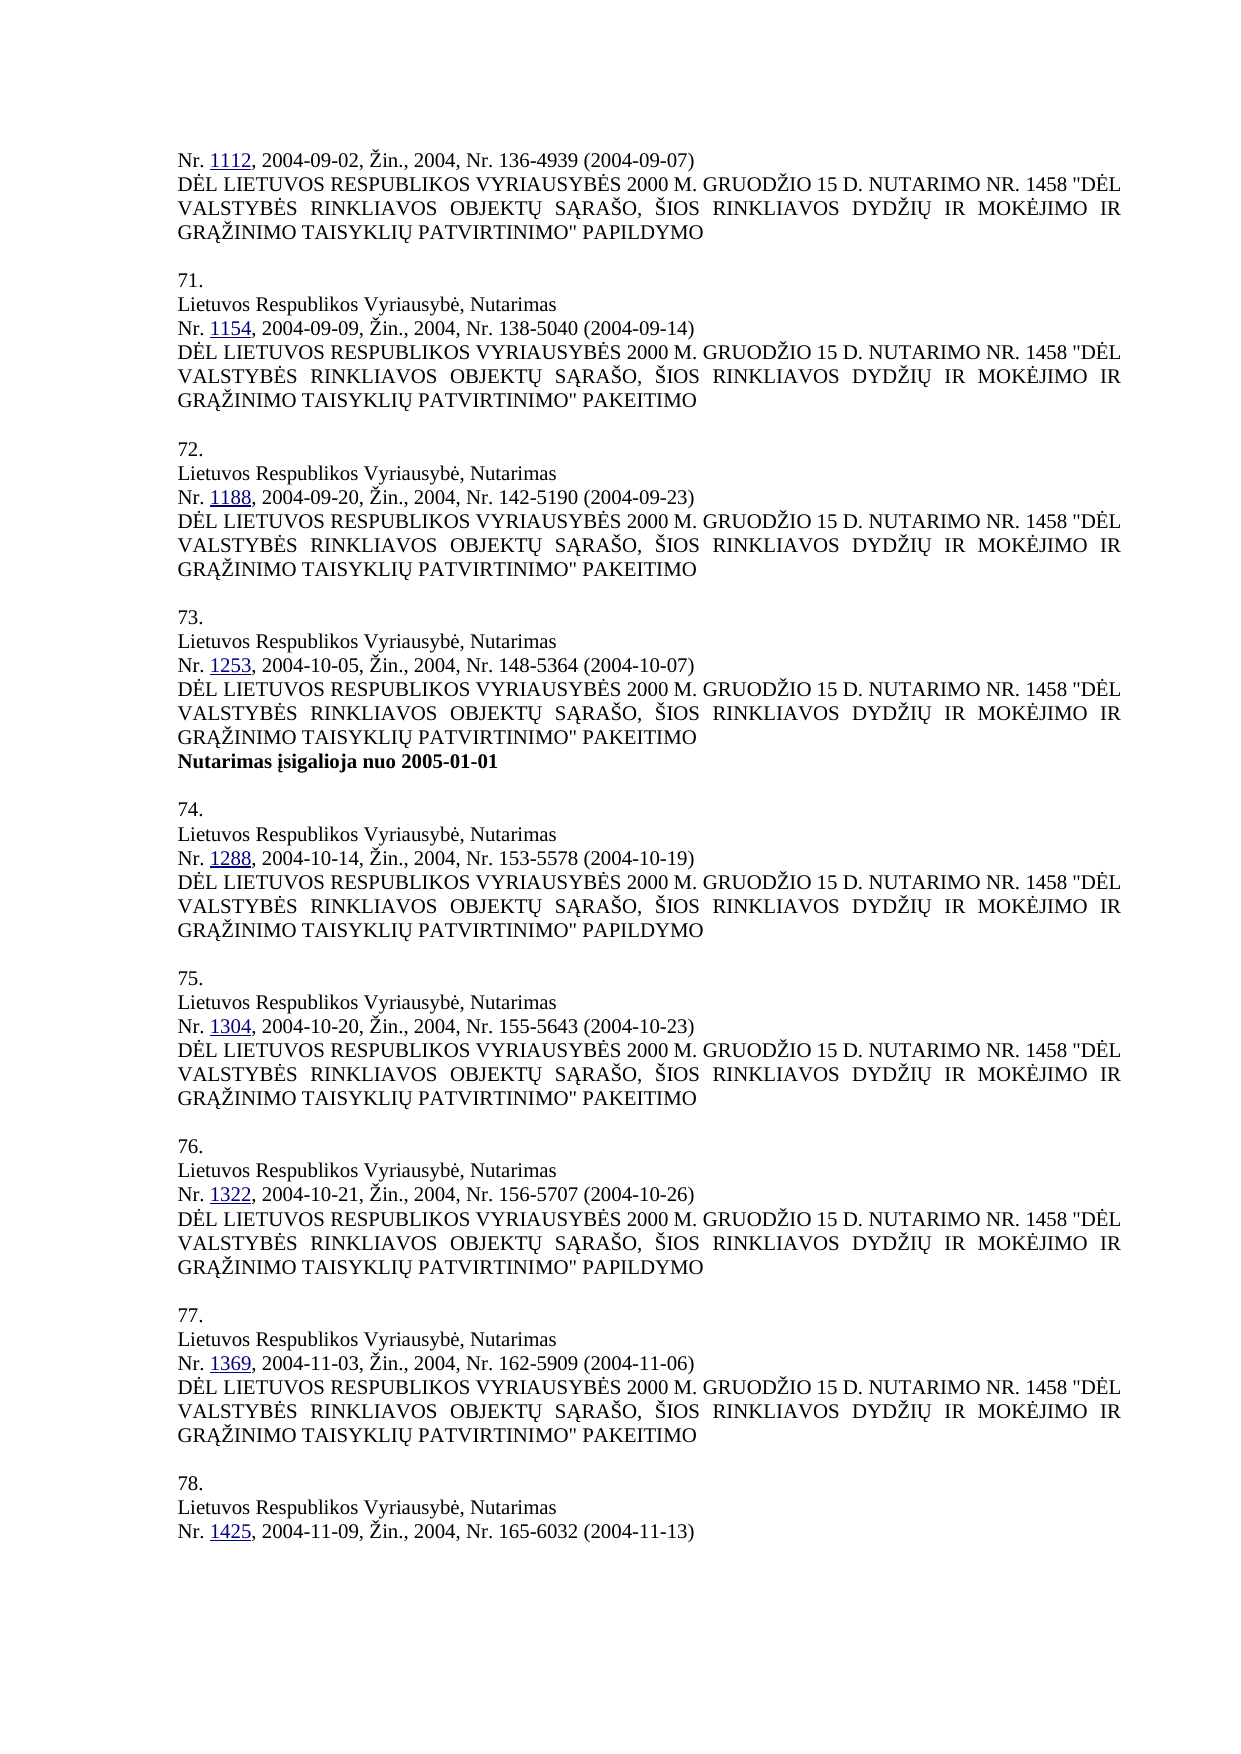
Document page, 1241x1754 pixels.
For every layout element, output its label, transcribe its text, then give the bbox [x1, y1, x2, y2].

text DĖL LIETUVOS RESPUBLIKOS VYRIAUSYBĖS 2000 M. GRUODŽIO 15 D. NUTARIMO NR. 1458 "DĖL VALSTYBĖS RINKLIAVOS OBJEKTŲ SĄRAŠO, ŠIOS RINKLIAVOS DYDŽIŲ IR MOKĖJIMO IR GRĄŽINIMO TAISYKLIŲ PATVIRTINIMO" PAKEITIMO [177, 677, 1122, 749]
text DĖL LIETUVOS RESPUBLIKOS VYRIAUSYBĖS 2000 M. GRUODŽIO 15 D. NUTARIMO NR. 1458 "DĖL VALSTYBĖS RINKLIAVOS OBJEKTŲ SĄRAŠO, ŠIOS RINKLIAVOS DYDŽIŲ IR MOKĖJIMO IR GRĄŽINIMO TAISYKLIŲ PATVIRTINIMO" PAKEITIMO [177, 509, 1122, 581]
text Lietuvos Respublikos Vyriausybė, Nutarimas [177, 292, 1122, 316]
text DĖL LIETUVOS RESPUBLIKOS VYRIAUSYBĖS 2000 M. GRUODŽIO 15 D. NUTARIMO NR. 1458 "DĖL VALSTYBĖS RINKLIAVOS OBJEKTŲ SĄRAŠO, ŠIOS RINKLIAVOS DYDŽIŲ IR MOKĖJIMO IR GRĄŽINIMO TAISYKLIŲ PATVIRTINIMO" PAKEITIMO [177, 340, 1122, 412]
text Lietuvos Respublikos Vyriausybė, Nutarimas [177, 821, 1122, 846]
text Nr. 1369, 2004-11-03, Žin., 2004, Nr. 162-5909 (2004-11-06) [177, 1351, 1122, 1375]
text Lietuvos Respublikos Vyriausybė, Nutarimas [177, 1158, 1122, 1182]
text DĖL LIETUVOS RESPUBLIKOS VYRIAUSYBĖS 2000 M. GRUODŽIO 15 D. NUTARIMO NR. 1458 "DĖL VALSTYBĖS RINKLIAVOS OBJEKTŲ SĄRAŠO, ŠIOS RINKLIAVOS DYDŽIŲ IR MOKĖJIMO IR GRĄŽINIMO TAISYKLIŲ PATVIRTINIMO" PAPILDYMO [177, 172, 1122, 244]
text DĖL LIETUVOS RESPUBLIKOS VYRIAUSYBĖS 2000 M. GRUODŽIO 15 D. NUTARIMO NR. 1458 "DĖL VALSTYBĖS RINKLIAVOS OBJEKTŲ SĄRAŠO, ŠIOS RINKLIAVOS DYDŽIŲ IR MOKĖJIMO IR GRĄŽINIMO TAISYKLIŲ PATVIRTINIMO" PAPILDYMO [177, 869, 1122, 942]
text Nr. 1253, 2004-10-05, Žin., 2004, Nr. 148-5364 (2004-10-07) [177, 653, 1122, 677]
text Lietuvos Respublikos Vyriausybė, Nutarimas [177, 629, 1122, 653]
text 75. [177, 966, 1122, 990]
text 71. [177, 268, 1122, 292]
text DĖL LIETUVOS RESPUBLIKOS VYRIAUSYBĖS 2000 M. GRUODŽIO 15 D. NUTARIMO NR. 1458 "DĖL VALSTYBĖS RINKLIAVOS OBJEKTŲ SĄRAŠO, ŠIOS RINKLIAVOS DYDŽIŲ IR MOKĖJIMO IR GRĄŽINIMO TAISYKLIŲ PATVIRTINIMO" PAKEITIMO [177, 1375, 1122, 1447]
text DĖL LIETUVOS RESPUBLIKOS VYRIAUSYBĖS 2000 M. GRUODŽIO 15 D. NUTARIMO NR. 1458 "DĖL VALSTYBĖS RINKLIAVOS OBJEKTŲ SĄRAŠO, ŠIOS RINKLIAVOS DYDŽIŲ IR MOKĖJIMO IR GRĄŽINIMO TAISYKLIŲ PATVIRTINIMO" PAKEITIMO [177, 1038, 1122, 1110]
text Nr. 1425, 2004-11-09, Žin., 2004, Nr. 165-6032 (2004-11-13) [177, 1519, 1122, 1543]
text Nr. 1322, 2004-10-21, Žin., 2004, Nr. 156-5707 (2004-10-26) [177, 1182, 1122, 1206]
text Nr. 1288, 2004-10-14, Žin., 2004, Nr. 153-5578 (2004-10-19) [177, 846, 1122, 869]
text Lietuvos Respublikos Vyriausybė, Nutarimas [177, 1495, 1122, 1519]
text Nr. 1188, 2004-09-20, Žin., 2004, Nr. 142-5190 (2004-09-23) [177, 484, 1122, 509]
text 78. [177, 1471, 1122, 1495]
text Nr. 1154, 2004-09-09, Žin., 2004, Nr. 138-5040 (2004-09-14) [177, 316, 1122, 340]
text 72. [177, 436, 1122, 461]
text Lietuvos Respublikos Vyriausybė, Nutarimas [177, 1327, 1122, 1351]
text DĖL LIETUVOS RESPUBLIKOS VYRIAUSYBĖS 2000 M. GRUODŽIO 15 D. NUTARIMO NR. 1458 "DĖL VALSTYBĖS RINKLIAVOS OBJEKTŲ SĄRAŠO, ŠIOS RINKLIAVOS DYDŽIŲ IR MOKĖJIMO IR GRĄŽINIMO TAISYKLIŲ PATVIRTINIMO" PAPILDYMO [177, 1206, 1122, 1279]
text Lietuvos Respublikos Vyriausybė, Nutarimas [177, 990, 1122, 1014]
text Lietuvos Respublikos Vyriausybė, Nutarimas [177, 461, 1122, 484]
text 73. [177, 605, 1122, 629]
text 77. [177, 1303, 1122, 1327]
text Nr. 1304, 2004-10-20, Žin., 2004, Nr. 155-5643 (2004-10-23) [177, 1014, 1122, 1038]
text Nutarimas įsigalioja nuo 2005-01-01 [177, 749, 1122, 773]
text 76. [177, 1134, 1122, 1158]
text 74. [177, 797, 1122, 821]
text Nr. 1112, 2004-09-02, Žin., 2004, Nr. 136-4939 (2004-09-07) [177, 148, 1122, 172]
